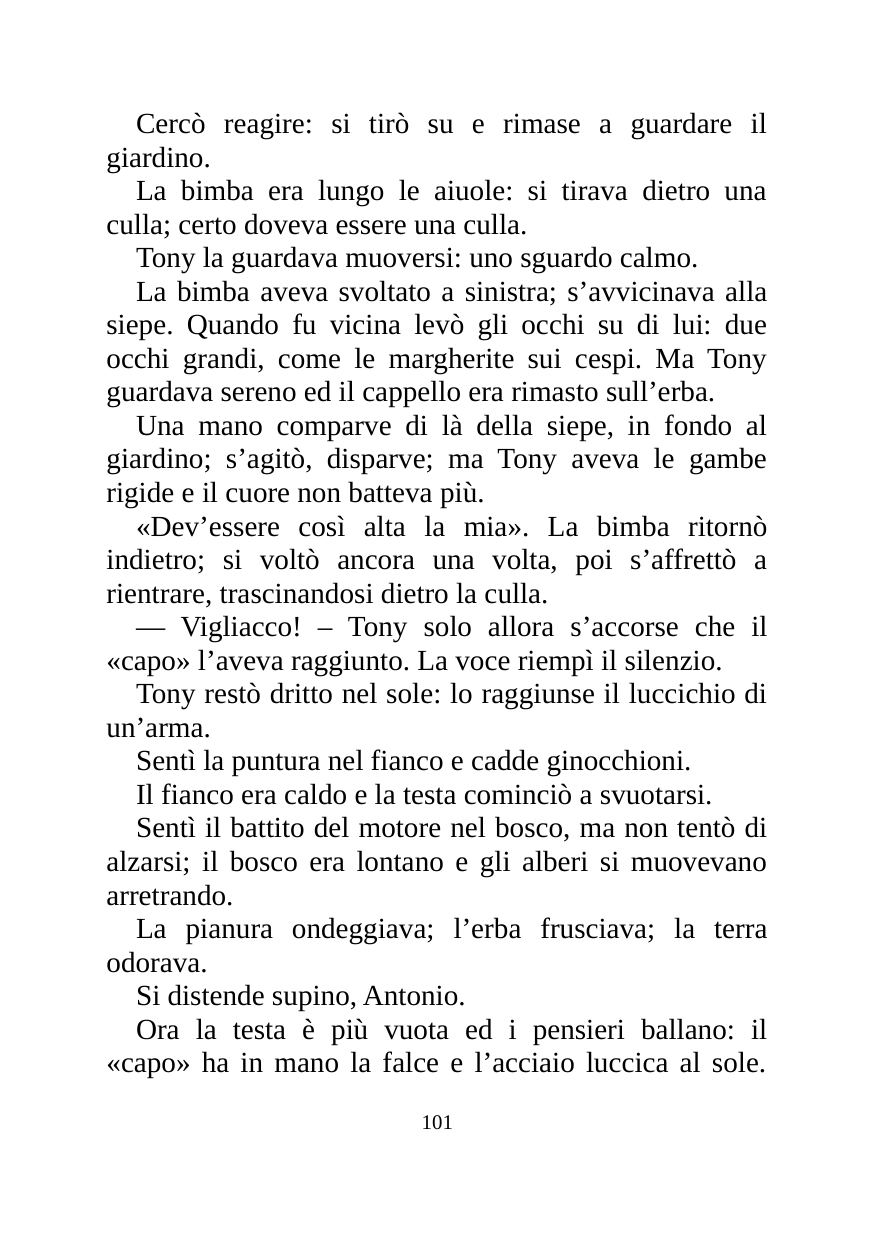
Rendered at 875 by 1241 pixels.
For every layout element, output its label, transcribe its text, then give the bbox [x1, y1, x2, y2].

text Sentì la puntura nel fianco e cadde ginocchioni. [106, 743, 768, 777]
text Tony la guardava muoversi: uno sguardo calmo. [106, 240, 768, 274]
text Il fianco era caldo e la testa cominciò a svuotarsi. [106, 777, 768, 811]
text Ora la testa è più vuota ed i pensieri ballano: il «capo» ha in mano la falce e l’acciaio luccica al sole. [106, 1012, 768, 1079]
text Tony restò dritto nel sole: lo raggiunse il luccichio di un’arma. [106, 676, 768, 743]
text Una mano comparve di là della siepe, in fondo al giardino; s’agitò, disparve; ma Tony aveva le gambe rigide e il cuore non batteva più. [106, 408, 768, 509]
text — Vigliacco! – Tony solo allora s’accorse che il «capo» l’aveva raggiunto. La voce riempì il silenzio. [106, 609, 768, 676]
text Sentì il battito del motore nel bosco, ma non tentò di alzarsi; il bosco era lontano e gli alberi si muovevano arretrando. [106, 811, 768, 911]
text Si distende supino, Antonio. [106, 978, 768, 1012]
text Cercò reagire: si tirò su e rimase a guardare il giardino. [106, 106, 768, 173]
text La bimba era lungo le aiuole: si tirava dietro una culla; certo doveva essere una culla. [106, 173, 768, 240]
text «Dev’essere così alta la mia». La bimba ritornò indietro; si voltò ancora una volta, poi s’affrettò a rientrare, trascinandosi dietro la culla. [106, 509, 768, 609]
text La pianura ondeggiava; l’erba frusciava; la terra odorava. [106, 911, 768, 978]
text La bimba aveva svoltato a sinistra; s’avvicinava alla siepe. Quando fu vicina levò gli occhi su di lui: due occhi grandi, come le margherite sui cespi. Ma Tony guardava sereno ed il cappello era rimasto sull’erba. [106, 274, 768, 408]
